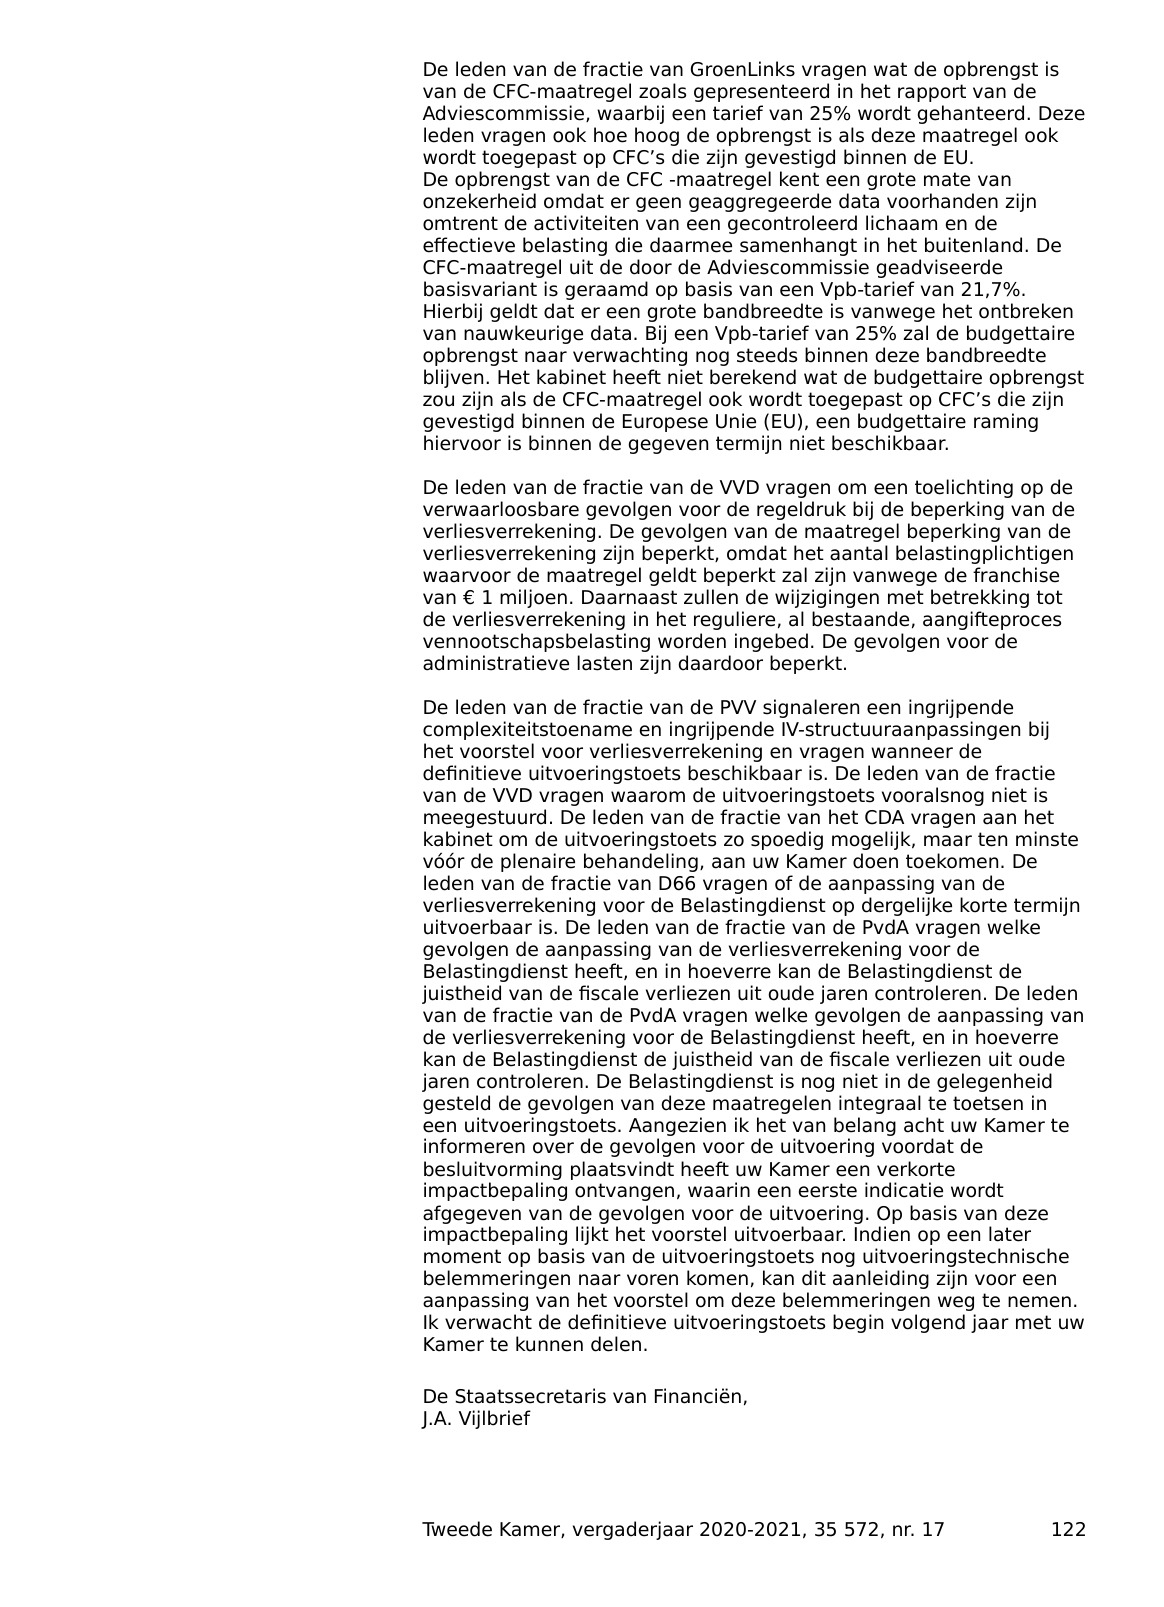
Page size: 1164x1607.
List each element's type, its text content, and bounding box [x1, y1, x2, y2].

text De Staatssecretaris van Financiën, J.A. Vijlbrief [422, 1386, 1087, 1430]
text De opbrengst van de CFC -maatregel kent een grote mate van onzekerheid omdat er geen geaggregeerde data voorhanden zijn omtrent de activiteiten van een gecontroleerd lichaam en de effectieve belasting die daarmee samenhangt in het buitenland. De CFC-maatregel uit de door de Adviescommissie geadviseerde basisvariant is geraamd op basis van een Vpb-tarief van 21,7%. Hierbij geldt dat er een grote bandbreedte is vanwege het ontbreken van nauwkeurige data. Bij een Vpb-tarief van 25% zal de budgettaire opbrengst naar verwachting nog steeds binnen deze bandbreedte blijven. Het kabinet heeft niet berekend wat de budgettaire opbrengst zou zijn als de CFC-maatregel ook wordt toegepast op CFC’s die zijn gevestigd binnen de Europese Unie (EU), een budgettaire raming hiervoor is binnen de gegeven termijn niet beschikbaar. [422, 169, 1087, 455]
text De leden van de fractie van GroenLinks vragen wat de opbrengst is van de CFC-maatregel zoals gepresenteerd in het rapport van de Adviescommissie, waarbij een tarief van 25% wordt gehanteerd. Deze leden vragen ook hoe hoog de opbrengst is als deze maatregel ook wordt toegepast op CFC’s die zijn gevestigd binnen de EU. [422, 59, 1087, 169]
text De leden van de fractie van de VVD vragen om een toelichting op de verwaarloosbare gevolgen voor de regeldruk bij de beperking van de verliesverrekening. De gevolgen van de maatregel beperking van de verliesverrekening zijn beperkt, omdat het aantal belastingplichtigen waarvoor de maatregel geldt beperkt zal zijn vanwege de franchise van € 1 miljoen. Daarnaast zullen de wijzigingen met betrekking tot de verliesverrekening in het reguliere, al bestaande, aangifteproces vennootschapsbelasting worden ingebed. De gevolgen voor de administratieve lasten zijn daardoor beperkt. [422, 477, 1087, 675]
text De leden van de fractie van de PVV signaleren een ingrijpende complexiteitstoename en ingrijpende IV-structuuraanpassingen bij het voorstel voor verliesverrekening en vragen wanneer de definitieve uitvoeringstoets beschikbaar is. De leden van de fractie van de VVD vragen waarom de uitvoeringstoets vooralsnog niet is meegestuurd. De leden van de fractie van het CDA vragen aan het kabinet om de uitvoeringstoets zo spoedig mogelijk, maar ten minste vóór de plenaire behandeling, aan uw Kamer doen toekomen. De leden van de fractie van D66 vragen of de aanpassing van de verliesverrekening voor de Belastingdienst op dergelijke korte termijn uitvoerbaar is. De leden van de fractie van de PvdA vragen welke gevolgen de aanpassing van de verliesverrekening voor de Belastingdienst heeft, en in hoeverre kan de Belastingdienst de juistheid van de fiscale verliezen uit oude jaren controleren. De leden van de fractie van de PvdA vragen welke gevolgen de aanpassing van de verliesverrekening voor de Belastingdienst heeft, en in hoeverre kan de Belastingdienst de juistheid van de fiscale verliezen uit oude jaren controleren. De Belastingdienst is nog niet in de gelegenheid gesteld de gevolgen van deze maatregelen integraal te toetsen in een uitvoeringstoets. Aangezien ik het van belang acht uw Kamer te informeren over de gevolgen voor de uitvoering voordat de besluitvorming plaatsvindt heeft uw Kamer een verkorte impactbepaling ontvangen, waarin een eerste indicatie wordt afgegeven van de gevolgen voor de uitvoering. Op basis van deze impactbepaling lijkt het voorstel uitvoerbaar. Indien op een later moment op basis van de uitvoeringstoets nog uitvoeringstechnische belemmeringen naar voren komen, kan dit aanleiding zijn voor een aanpassing van het voorstel om deze belemmeringen weg te nemen. Ik verwacht de definitieve uitvoeringstoets begin volgend jaar met uw Kamer te kunnen delen. [422, 697, 1087, 1356]
